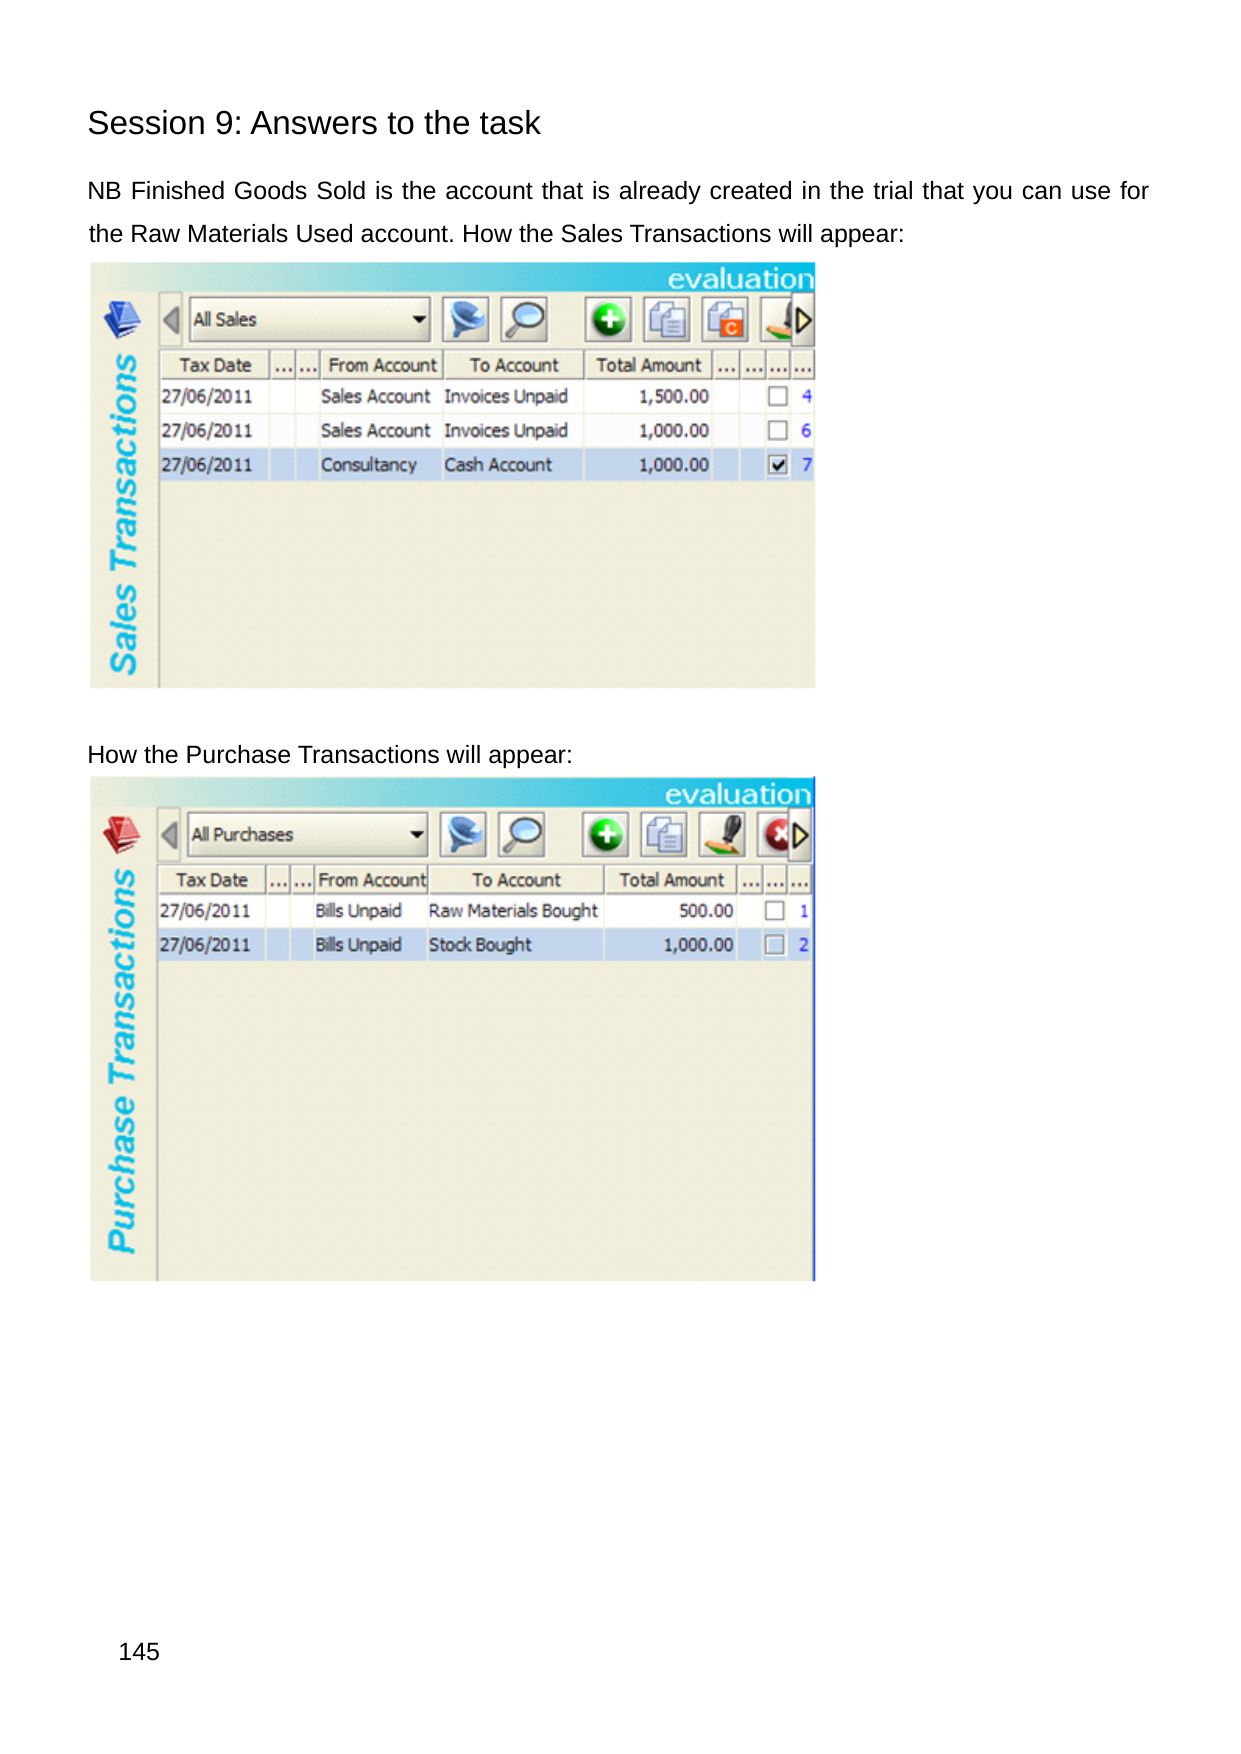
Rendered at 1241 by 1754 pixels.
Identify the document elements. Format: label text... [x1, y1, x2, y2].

text Session 9: Answers to the task [87, 103, 1152, 142]
text NB Finished Goods Sold is the account that is already created in the trial that you can use for the Raw Materials Used account. How the Sales Transactions will appear: [87, 176, 1152, 248]
text How the Purchase Transactions will appear: [87, 740, 1152, 769]
picture [89, 262, 817, 690]
picture [89, 775, 817, 1283]
